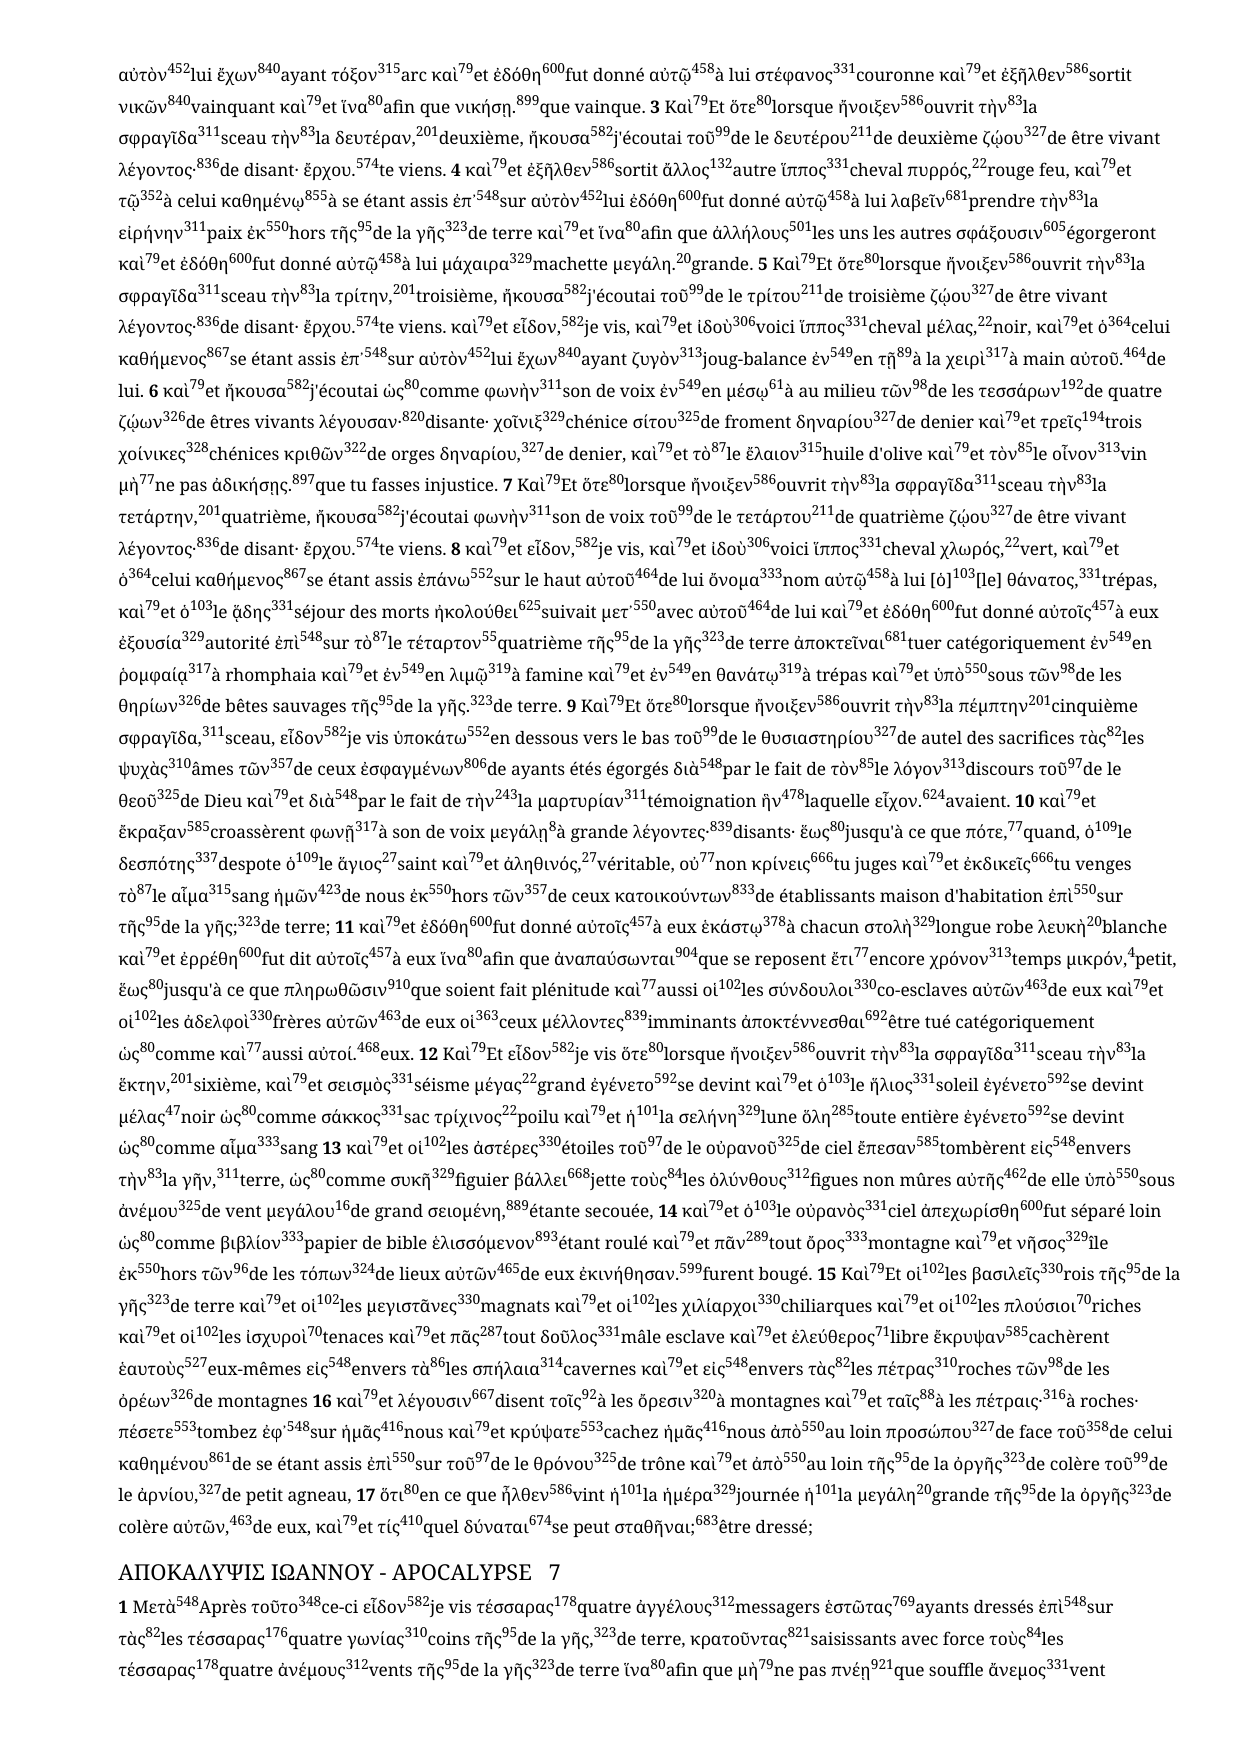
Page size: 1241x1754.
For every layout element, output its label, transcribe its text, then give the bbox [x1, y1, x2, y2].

text 1 Καὶ79Et εἶδον582je vis ὅτε80lorsque ἤνοιξεν586ouvrit τὸ105le ἀρνίον333petit agneau μίαν51une ἐκ550hors τῶν94de les ἑπτὰ188de sept σφραγίδων,322de sceaux, καὶ79et ἤκουσα582j'écoutai ἑνὸς67de un ἐκ550hors τῶν98de les τεσσάρων192de quatre ζῴων326de êtres vivants λέγοντος836de disant ὡς80comme φωνὴ317à son de voix βροντῆς·323de tonnerre· ἔρχου.574te viens. 2 καὶ79et εἶδον,582je vis, καὶ79et ἰδοὺ306voici ἵππος331cheval λευκός,22blanc, καὶ79et ὁ364celui καθήμενος867se étant assis ἐπ᾽548sur αὐτὸν452lui ἔχων840ayant τόξον315arc καὶ79et ἐδόθη600fut donné αὐτῷ458à lui στέφανος331couronne καὶ79et ἐξῆλθεν586sortit νικῶν840vainquant καὶ79et ἵνα80afin que νικήσῃ.899que vainque. 3 Καὶ79Et ὅτε80lorsque ἤνοιξεν586ouvrit τὴν83la σφραγῖδα311sceau τὴν83la δευτέραν,201deuxième, ἤκουσα582j'écoutai τοῦ99de le δευτέρου211de deuxième ζῴου327de être vivant λέγοντος·836de disant· ἔρχου.574te viens. 4 καὶ79et ἐξῆλθεν586sortit ἄλλος132autre ἵππος331cheval πυρρός,22rouge feu, καὶ79et τῷ352à celui καθημένῳ855à se étant assis ἐπ᾽548sur αὐτὸν452lui ἐδόθη600fut donné αὐτῷ458à lui λαβεῖν681prendre τὴν83la εἰρήνην311paix ἐκ550hors τῆς95de la γῆς323de terre καὶ79et ἵνα80afin que ἀλλήλους501les uns les autres σφάξουσιν605égorgeront καὶ79et ἐδόθη600fut donné αὐτῷ458à lui μάχαιρα329machette μεγάλη.20grande. 5 Καὶ79Et ὅτε80lorsque ἤνοιξεν586ouvrit τὴν83la σφραγῖδα311sceau τὴν83la τρίτην,201troisième, ἤκουσα582j'écoutai τοῦ99de le τρίτου211de troisième ζῴου327de être vivant λέγοντος·836de disant· ἔρχου.574te viens. καὶ79et εἶδον,582je vis, καὶ79et ἰδοὺ306voici ἵππος331cheval μέλας,22noir, καὶ79et ὁ364celui καθήμενος867se étant assis ἐπ᾽548sur αὐτὸν452lui ἔχων840ayant ζυγὸν313joug-balance ἐν549en τῇ89à la χειρὶ317à main αὐτοῦ.464de lui. 6 καὶ79et ἤκουσα582j'écoutai ὡς80comme φωνὴν311son de voix ἐν549en μέσῳ61à au milieu τῶν98de les τεσσάρων192de quatre ζῴων326de êtres vivants λέγουσαν·820disante· χοῖνιξ329chénice σίτου325de froment δηναρίου327de denier καὶ79et τρεῖς194trois χοίνικες328chénices κριθῶν322de orges δηναρίου,327de denier, καὶ79et τὸ87le ἔλαιον315huile d'olive καὶ79et τὸν85le οἶνον313vin μὴ77ne pas ἀδικήσῃς.897que tu fasses injustice. 7 Καὶ79Et ὅτε80lorsque ἤνοιξεν586ouvrit τὴν83la σφραγῖδα311sceau τὴν83la τετάρτην,201quatrième, ἤκουσα582j'écoutai φωνὴν311son de voix τοῦ99de le τετάρτου211de quatrième ζῴου327de être vivant λέγοντος·836de disant· ἔρχου.574te viens. 8 καὶ79et εἶδον,582je vis, καὶ79et ἰδοὺ306voici ἵππος331cheval χλωρός,22vert, καὶ79et ὁ364celui καθήμενος867se étant assis ἐπάνω552sur le haut αὐτοῦ464de lui ὄνομα333nom αὐτῷ458à lui [ὁ]103[le] θάνατος,331trépas, καὶ79et ὁ103le ᾅδης331séjour des morts ἠκολούθει625suivait μετ᾽550avec αὐτοῦ464de lui καὶ79et ἐδόθη600fut donné αὐτοῖς457à eux ἐξουσία329autorité ἐπὶ548sur τὸ87le τέταρτον55quatrième τῆς95de la γῆς323de terre ἀποκτεῖναι681tuer catégoriquement ἐν549en ῥομφαίᾳ317à rhomphaia καὶ79et ἐν549en λιμῷ319à famine καὶ79et ἐν549en θανάτῳ319à trépas καὶ79et ὑπὸ550sous τῶν98de les θηρίων326de bêtes sauvages τῆς95de la γῆς.323de terre. 9 Καὶ79Et ὅτε80lorsque ἤνοιξεν586ouvrit τὴν83la πέμπτην201cinquième σφραγῖδα,311sceau, εἶδον582je vis ὑποκάτω552en dessous vers le bas τοῦ99de le θυσιαστηρίου327de autel des sacrifices τὰς82les ψυχὰς310âmes τῶν357de ceux ἐσφαγμένων806de ayants étés égorgés διὰ548par le fait de τὸν85le λόγον313discours τοῦ97de le θεοῦ325de Dieu καὶ79et διὰ548par le fait de τὴν243la μαρτυρίαν311témoignation ἣν478laquelle εἶχον.624avaient. 10 καὶ79et ἔκραξαν585croassèrent φωνῇ317à son de voix μεγάλῃ8à grande λέγοντες·839disants· ἕως80jusqu'à ce que πότε,77quand, ὁ109le δεσπότης337despote ὁ109le ἅγιος27saint καὶ79et ἀληθινός,27véritable, οὐ77non κρίνεις666tu juges καὶ79et ἐκδικεῖς666tu venges τὸ87le αἷμα315sang ἡμῶν423de nous ἐκ550hors τῶν357de ceux κατοικούντων833de établissants maison d'habitation ἐπὶ550sur τῆς95de la γῆς;323de terre; 11 καὶ79et ἐδόθη600fut donné αὐτοῖς457à eux ἑκάστῳ378à chacun στολὴ329longue robe λευκὴ20blanche καὶ79et ἐρρέθη600fut dit αὐτοῖς457à eux ἵνα80afin que ἀναπαύσωνται904que se reposent ἔτι77encore χρόνον313temps μικρόν,4petit, ἕως80jusqu'à ce que πληρωθῶσιν910que soient fait plénitude καὶ77aussi οἱ102les σύνδουλοι330co-esclaves αὐτῶν463de eux καὶ79et οἱ102les ἀδελφοὶ330frères αὐτῶν463de eux οἱ363ceux μέλλοντες839imminants ἀποκτέννεσθαι692être tué catégoriquement ὡς80comme καὶ77aussi αὐτοί.468eux. 12 Καὶ79Et εἶδον582je vis ὅτε80lorsque ἤνοιξεν586ouvrit τὴν83la σφραγῖδα311sceau τὴν83la ἕκτην,201sixième, καὶ79et σεισμὸς331séisme μέγας22grand ἐγένετο592se devint καὶ79et ὁ103le ἥλιος331soleil ἐγένετο592se devint μέλας47noir ὡς80comme σάκκος331sac τρίχινος22poilu καὶ79et ἡ101la σελήνη329lune ὅλη285toute entière ἐγένετο592se devint ὡς80comme αἷμα333sang 13 καὶ79et οἱ102les ἀστέρες330étoiles τοῦ97de le οὐρανοῦ325de ciel ἔπεσαν585tombèrent εἰς548envers τὴν83la γῆν,311terre, ὡς80comme συκῆ329figuier βάλλει668jette τοὺς84les ὀλύνθους312figues non mûres αὐτῆς462de elle ὑπὸ550sous ἀνέμου325de vent μεγάλου16de grand σειομένη,889étante secouée, 14 καὶ79et ὁ103le οὐρανὸς331ciel ἀπεχωρίσθη600fut séparé loin ὡς80comme βιβλίον333papier de bible ἑλισσόμενον893étant roulé καὶ79et πᾶν289tout ὄρος333montagne καὶ79et νῆσος329île ἐκ550hors τῶν96de les τόπων324de lieux αὐτῶν465de eux ἐκινήθησαν.599furent bougé. 15 Καὶ79Et οἱ102les βασιλεῖς330rois τῆς95de la γῆς323de terre καὶ79et οἱ102les μεγιστᾶνες330magnats καὶ79et οἱ102les χιλίαρχοι330chiliarques καὶ79et οἱ102les πλούσιοι70riches καὶ79et οἱ102les ἰσχυροὶ70tenaces καὶ79et πᾶς287tout δοῦλος331mâle esclave καὶ79et ἐλεύθερος71libre ἔκρυψαν585cachèrent ἑαυτοὺς527eux-mêmes εἰς548envers τὰ86les σπήλαια314cavernes καὶ79et εἰς548envers τὰς82les πέτρας310roches τῶν98de les ὀρέων326de montagnes 16 καὶ79et λέγουσιν667disent τοῖς92à les ὄρεσιν320à montagnes καὶ79et ταῖς88à les πέτραις·316à roches· πέσετε553tombez ἐφ᾽548sur ἡμᾶς416nous καὶ79et κρύψατε553cachez ἡμᾶς416nous ἀπὸ550au loin προσώπου327de face τοῦ358de celui καθημένου861de se étant assis ἐπὶ550sur τοῦ97de le θρόνου325de trône καὶ79et ἀπὸ550au loin τῆς95de la ὀργῆς323de colère τοῦ99de le ἀρνίου,327de petit agneau, 17 ὅτι80en ce que ἦλθεν586vint ἡ101la ἡμέρα329journée ἡ101la μεγάλη20grande τῆς95de la ὀργῆς323de colère αὐτῶν,463de eux, καὶ79et τίς410quel δύναται674se peut σταθῆναι;683être dressé; [118, 59, 1181, 1538]
text ΑΠΟΚΑΛΥΨΙΣ ΙΩΑΝΝΟΥ - APOCALYPSE 7 [118, 1557, 1181, 1587]
